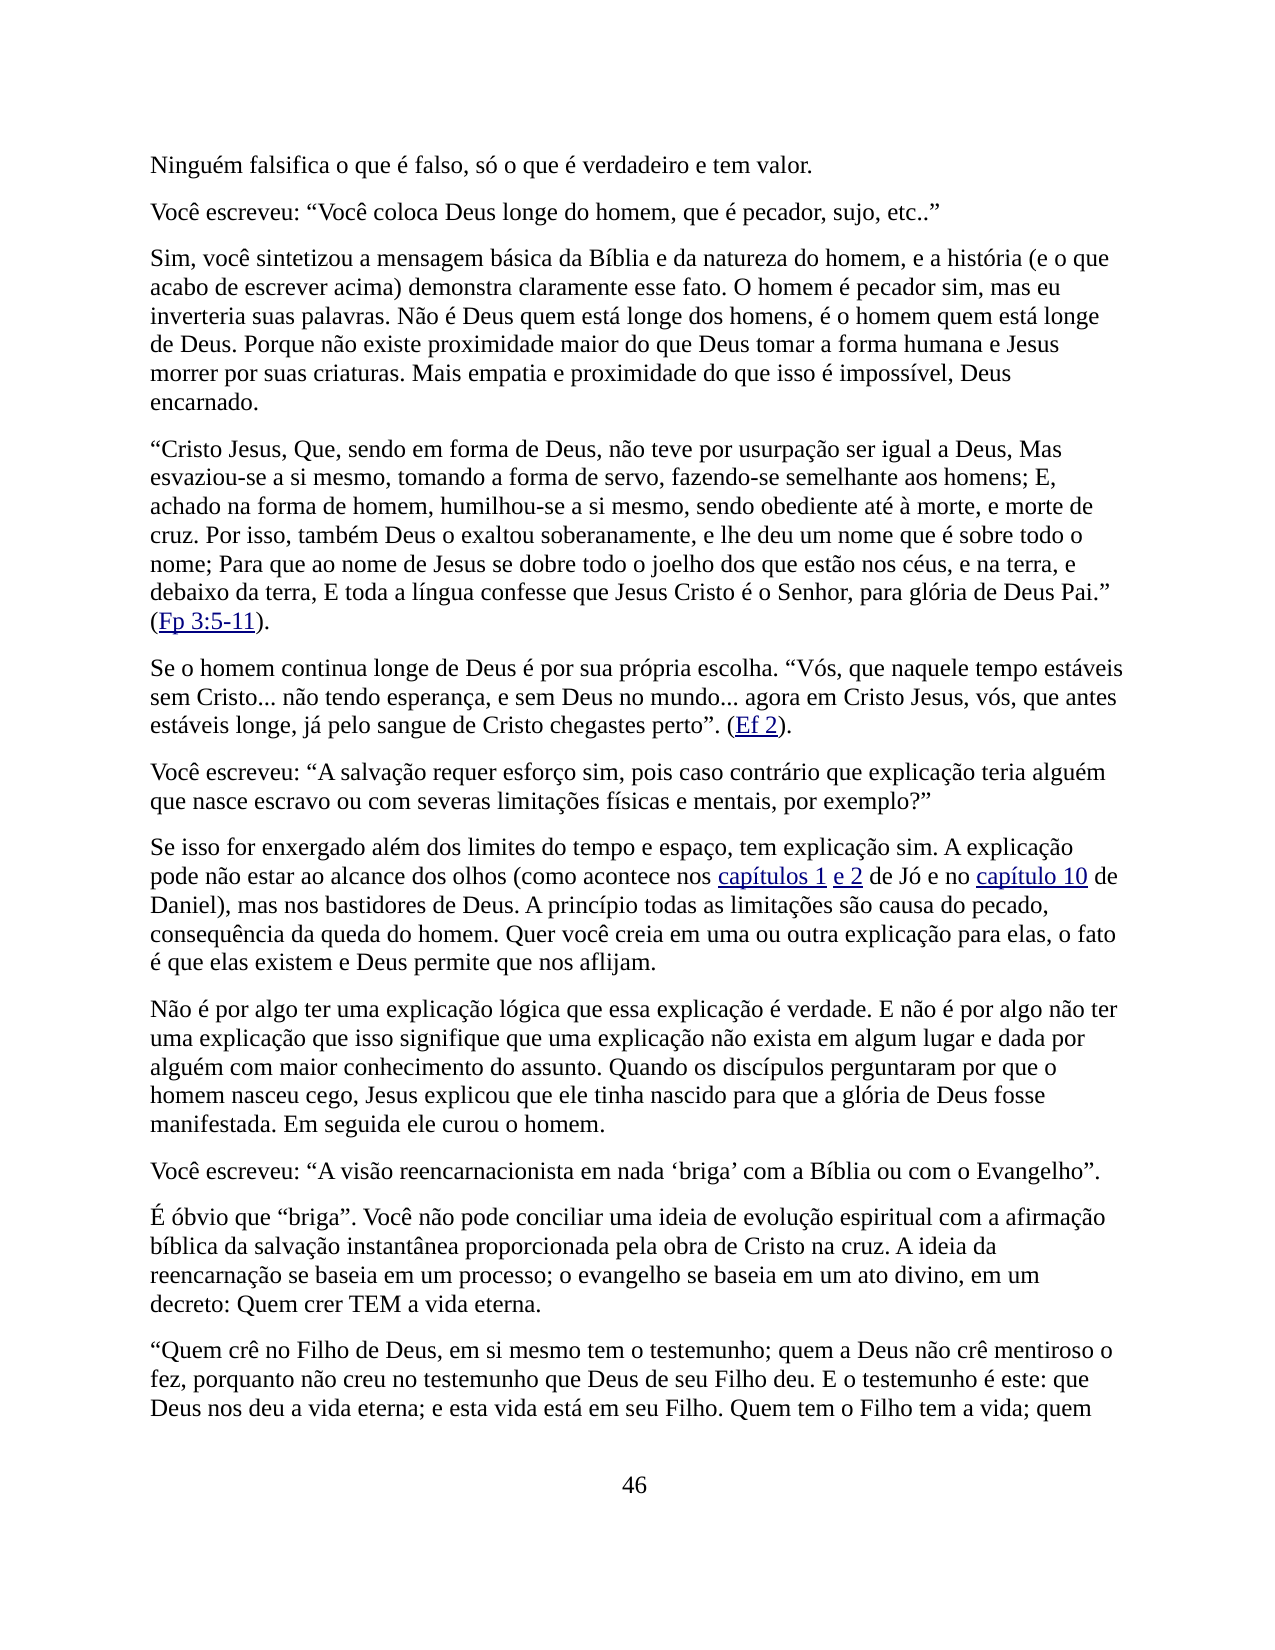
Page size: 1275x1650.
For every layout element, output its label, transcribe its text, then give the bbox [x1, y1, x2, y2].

text Não é por algo ter uma explicação lógica que essa explicação é verdade. E não é por algo não ter uma explicação que isso signifique que uma explicação não exista em algum lugar e dada por alguém com maior conhecimento do assunto. Quando os discípulos perguntaram por que o homem nasceu cego, Jesus explicou que ele tinha nascido para que a glória de Deus fosse manifestada. Em seguida ele curou o homem. [150, 994, 1125, 1138]
text Se isso for enxergado além dos limites do tempo e espaço, tem explicação sim. A explicação pode não estar ao alcance dos olhos (como acontece nos capítulos 1 e 2 de Jó e no capítulo 10 de Daniel), mas nos bastidores de Deus. A princípio todas as limitações são causa do pecado, consequência da queda do homem. Quer você creia em uma ou outra explicação para elas, o fato é que elas existem e Deus permite que nos aflijam. [150, 832, 1125, 976]
text É óbvio que “briga”. Você não pode conciliar uma ideia de evolução espiritual com a afirmação bíblica da salvação instantânea proporcionada pela obra de Cristo na cruz. A ideia da reencarnação se baseia em um processo; o evangelho se baseia em um ato divino, em um decreto: Quem crer TEM a vida eterna. [150, 1202, 1125, 1317]
text Você escreveu: “Você coloca Deus longe do homem, que é pecador, sujo, etc..” [150, 197, 1125, 225]
text Se o homem continua longe de Deus é por sua própria escolha. “Vós, que naquele tempo estáveis sem Cristo... não tendo esperança, e sem Deus no mundo... agora em Cristo Jesus, vós, que antes estáveis longe, já pelo sangue de Cristo chegastes perto”. (Ef 2). [150, 653, 1125, 739]
text Ninguém falsifica o que é falso, só o que é verdadeiro e tem valor. [150, 150, 1125, 179]
text “Cristo Jesus, Que, sendo em forma de Deus, não teve por usurpação ser igual a Deus, Mas esvaziou-se a si mesmo, tomando a forma de servo, fazendo-se semelhante aos homens; E, achado na forma de homem, humilhou-se a si mesmo, sendo obediente até à morte, e morte de cruz. Por isso, também Deus o exaltou soberanamente, e lhe deu um nome que é sobre todo o nome; Para que ao nome de Jesus se dobre todo o joelho dos que estão nos céus, e na terra, e debaixo da terra, E toda a língua confesse que Jesus Cristo é o Senhor, para glória de Deus Pai.” (Fp 3:5-11). [150, 434, 1125, 635]
text Você escreveu: “A salvação requer esforço sim, pois caso contrário que explicação teria alguém que nasce escravo ou com severas limitações físicas e mentais, por exemplo?” [150, 757, 1125, 814]
text “Quem crê no Filho de Deus, em si mesmo tem o testemunho; quem a Deus não crê mentiroso o fez, porquanto não creu no testemunho que Deus de seu Filho deu. E o testemunho é este: que Deus nos deu a vida eterna; e esta vida está em seu Filho. Quem tem o Filho tem a vida; quem [150, 1335, 1125, 1422]
text Sim, você sintetizou a mensagem básica da Bíblia e da natureza do homem, e a história (e o que acabo de escrever acima) demonstra claramente esse fato. O homem é pecador sim, mas eu inverteria suas palavras. Não é Deus quem está longe dos homens, é o homem quem está longe de Deus. Porque não existe proximidade maior do que Deus tomar a forma humana e Jesus morrer por suas criaturas. Mais empatia e proximidade do que isso é impossível, Deus encarnado. [150, 243, 1125, 416]
text Você escreveu: “A visão reencarnacionista em nada ‘briga’ com a Bíblia ou com o Evangelho”. [150, 1156, 1125, 1184]
